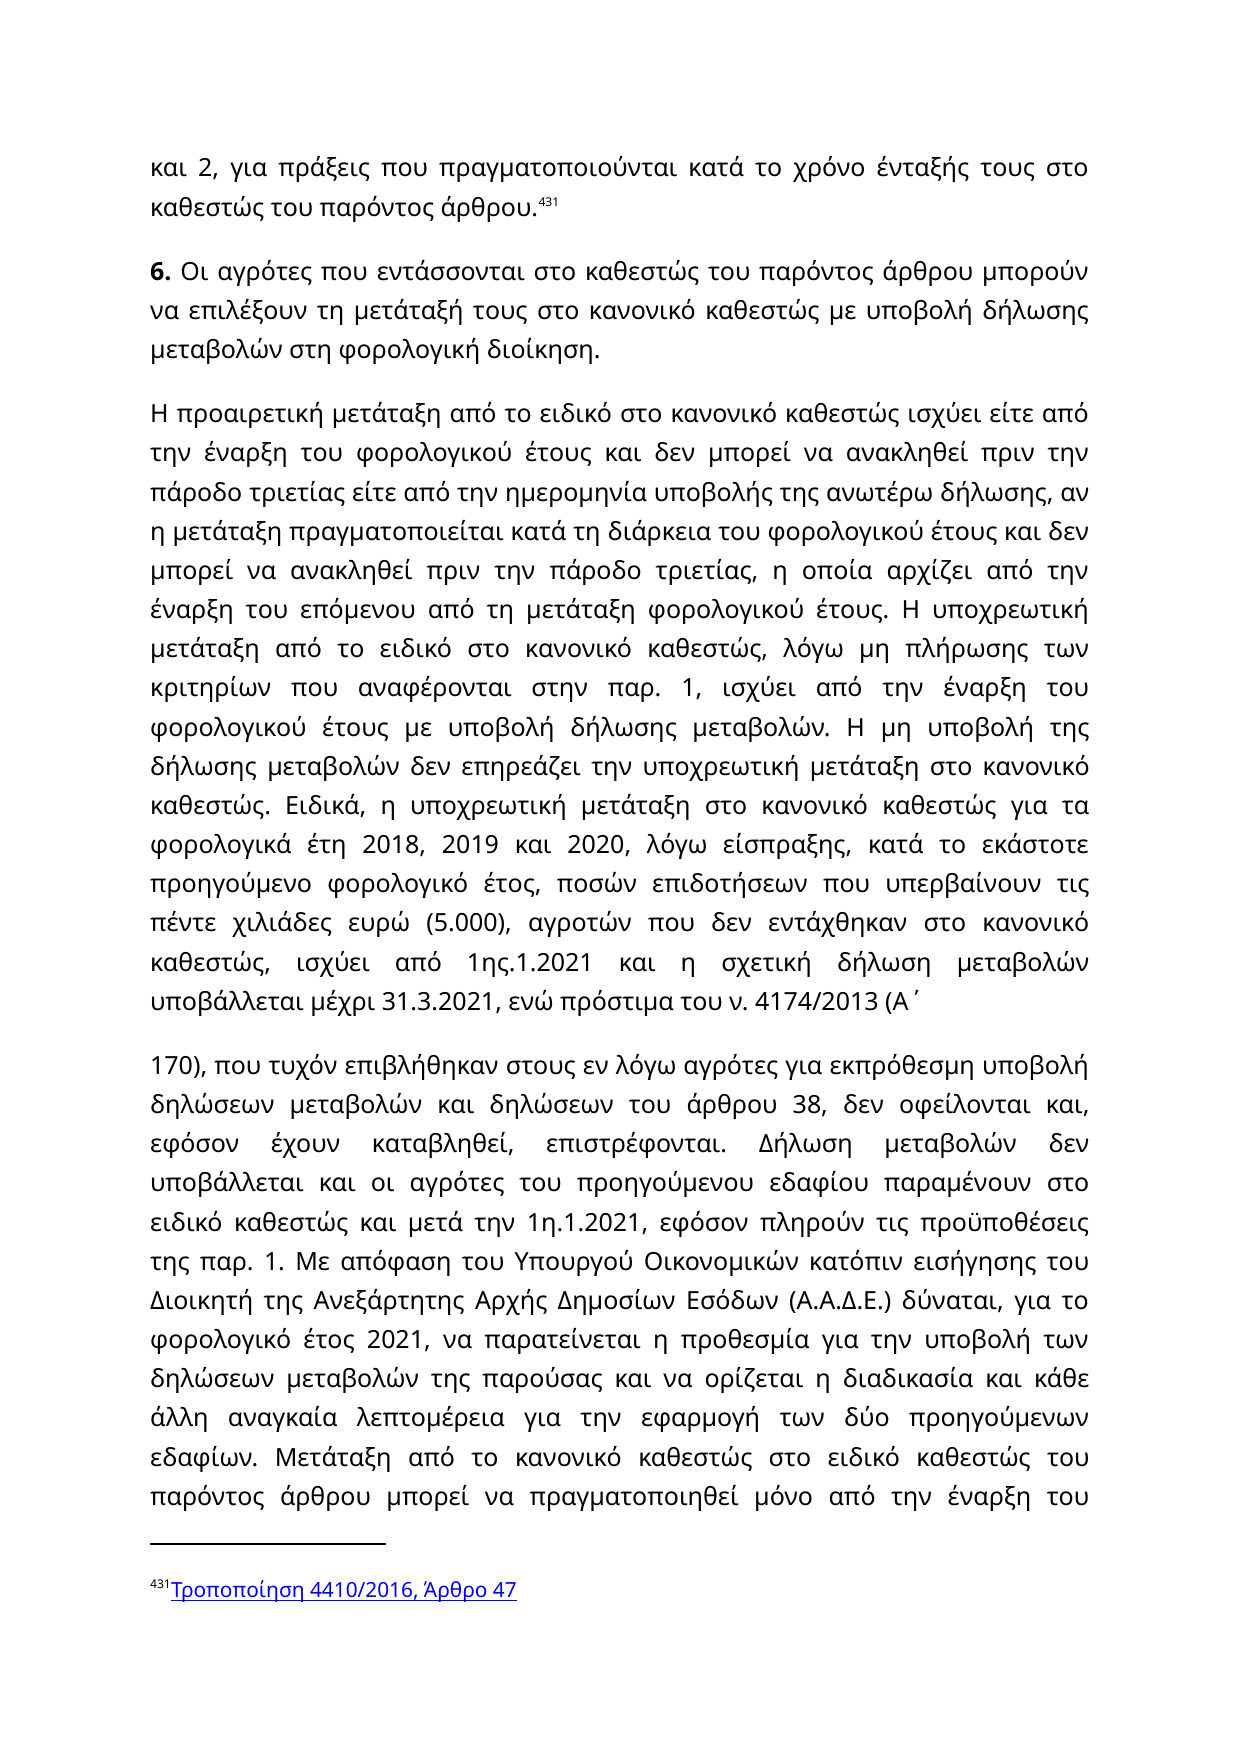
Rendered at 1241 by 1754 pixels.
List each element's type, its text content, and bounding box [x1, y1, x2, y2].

text 6. Οι αγρότες που εντάσσονται στο καθεστώς του παρόντος άρθρου μπορούν να επιλέξουν τη μετάταξή τους στο κανονικό καθεστώς με υποβολή δήλωσης μεταβολών στη φορολογική διοίκηση. [150, 253, 1090, 366]
text 170), που τυχόν επιβλήθηκαν στους εν λόγω αγρότες για εκπρόθεσμη υποβολή δηλώσεων μεταβολών και δηλώσεων του άρθρου 38, δεν οφείλονται και, εφόσον έχουν καταβληθεί, επιστρέφονται. Δήλωση μεταβολών δεν υποβάλλεται και οι αγρότες του προηγούμενου εδαφίου παραμένουν στο ειδικό καθεστώς και μετά την 1η.1.2021, εφόσον πληρούν τις προϋποθέσεις της παρ. 1. Με απόφαση του Υπουργού Οικονομικών κατόπιν εισήγησης του Διοικητή της Ανεξάρτητης Αρχής Δημοσίων Εσόδων (Α.Α.Δ.Ε.) δύναται, για το φορολογικό έτος 2021, να παρατείνεται η προθεσμία για την υποβολή των δηλώσεων μεταβολών της παρούσας και να ορίζεται η διαδικασία και κάθε άλλη αναγκαία λεπτομέρεια για την εφαρμογή των δύο προηγούμενων εδαφίων. Μετάταξη από το κανονικό καθεστώς στο ειδικό καθεστώς του παρόντος άρθρου μπορεί να πραγματοποιηθεί μόνο από την έναρξη του [150, 1047, 1090, 1512]
text H προαιρετική μετάταξη από το ειδικό στο κανονικό καθεστώς ισχύει είτε από την έναρξη του φορολογικού έτους και δεν μπορεί να ανακληθεί πριν την πάροδο τριετίας είτε από την ημερομηνία υποβολής της ανωτέρω δήλωσης, αν η μετάταξη πραγματοποιείται κατά τη διάρκεια του φορολογικού έτους και δεν μπορεί να ανακληθεί πριν την πάροδο τριετίας, η οποία αρχίζει από την έναρξη του επόμενου από τη μετάταξη φορολογικού έτους. Η υποχρεωτική μετάταξη από το ειδικό στο κανονικό καθεστώς, λόγω μη πλήρωσης των κριτηρίων που αναφέρονται στην παρ. 1, ισχύει από την έναρξη του φορολογικού έτους με υποβολή δήλωσης μεταβολών. Η μη υποβολή της δήλωσης μεταβολών δεν επηρεάζει την υποχρεωτική μετάταξη στο κανονικό καθεστώς. Ειδικά, η υποχρεωτική μετάταξη στο κανονικό καθεστώς για τα φορολογικά έτη 2018, 2019 και 2020, λόγω είσπραξης, κατά το εκάστοτε προηγούμενο φορολογικό έτος, ποσών επιδοτήσεων που υπερβαίνουν τις πέντε χιλιάδες ευρώ (5.000), αγροτών που δεν εντάχθηκαν στο κανονικό καθεστώς, ισχύει από 1ης.1.2021 και η σχετική δήλωση μεταβολών υποβάλλεται μέχρι 31.3.2021, ενώ πρόστιμα του ν. 4174/2013 (Α΄ [150, 396, 1090, 1017]
text Τροποποίηση 4410/2016, Άρθρο 47 [150, 1576, 1090, 1604]
text και 2, για πράξεις που πραγματοποιούνται κατά το χρόνο ένταξής τους στο καθεστώς του παρόντος άρθρου. [150, 150, 1090, 223]
